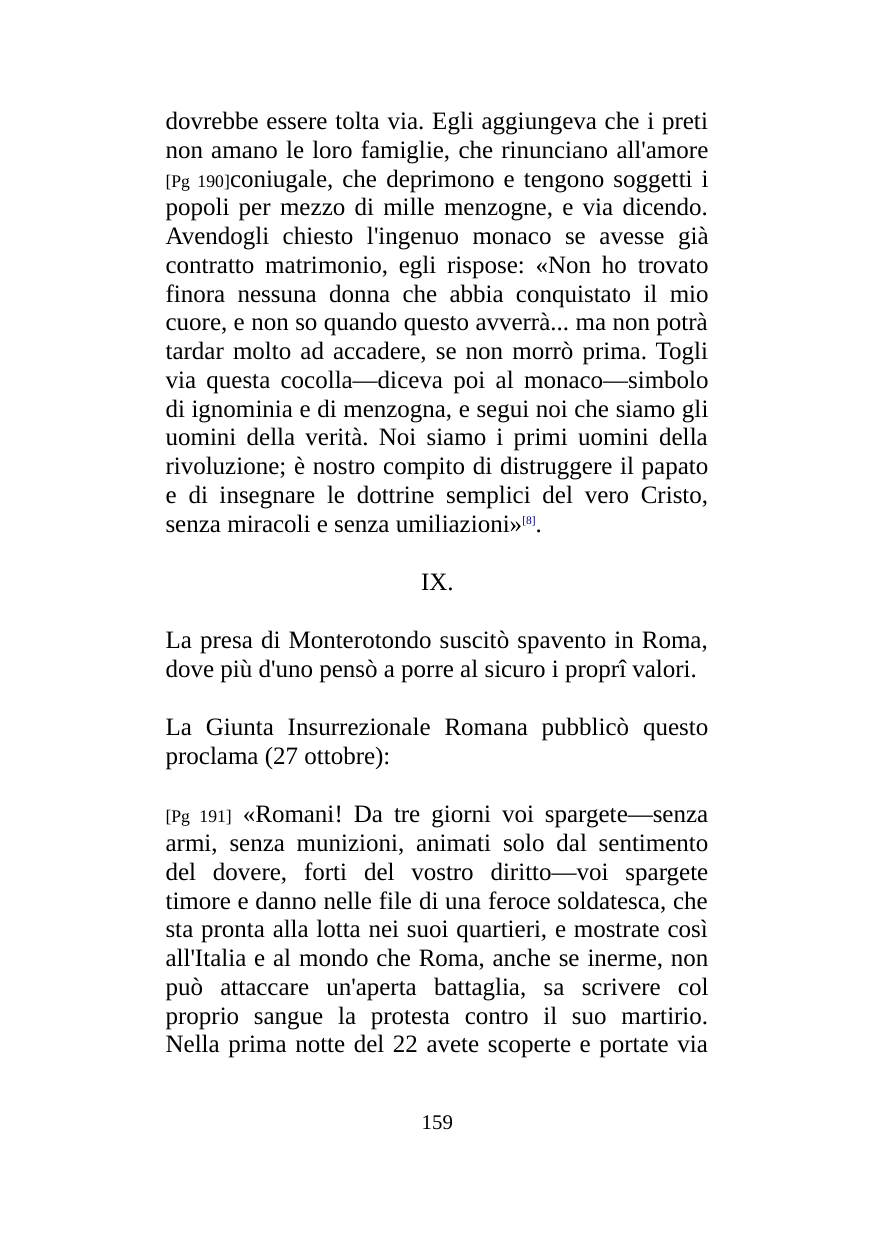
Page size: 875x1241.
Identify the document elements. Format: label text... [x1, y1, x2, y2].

text IX. [165, 567, 709, 596]
text [Pg 191] «Romani! Da tre giorni voi spargete—senza armi, senza munizioni, animati solo dal sentimento del dovere, forti del vostro diritto—voi spargete timore e danno nelle file di una feroce soldatesca, che sta pronta alla lotta nei suoi quartieri, e mostrate così all'Italia e al mondo che Roma, anche se inerme, non può attaccare un'aperta battaglia, sa scrivere col proprio sangue la protesta contro il suo martirio. Nella prima notte del 22 avete scoperte e portate via [165, 799, 709, 1058]
text La Giunta Insurrezionale Romana pubblicò questo proclama (27 ottobre): [165, 712, 709, 770]
text La presa di Monterotondo suscitò spavento in Roma, dove più d'uno pensò a porre al sicuro i proprî valori. [165, 625, 709, 683]
text dovrebbe essere tolta via. Egli aggiungeva che i preti non amano le loro famiglie, che rinunciano all'amore [Pg 190]coniugale, che deprimono e tengono soggetti i popoli per mezzo di mille menzogne, e via dicendo. Avendogli chiesto l'ingenuo monaco se avesse già contratto matrimonio, egli rispose: «Non ho trovato finora nessuna donna che abbia conquistato il mio cuore, e non so quando questo avverrà... ma non potrà tardar molto ad accadere, se non morrò prima. Togli via questa cocolla—diceva poi al monaco—simbolo di ignominia e di menzogna, e segui noi che siamo gli uomini della verità. Noi siamo i primi uomini della rivoluzione; è nostro compito di distruggere il papato e di insegnare le dottrine semplici del vero Cristo, senza miracoli e senza umiliazioni»[8]. [165, 106, 709, 537]
